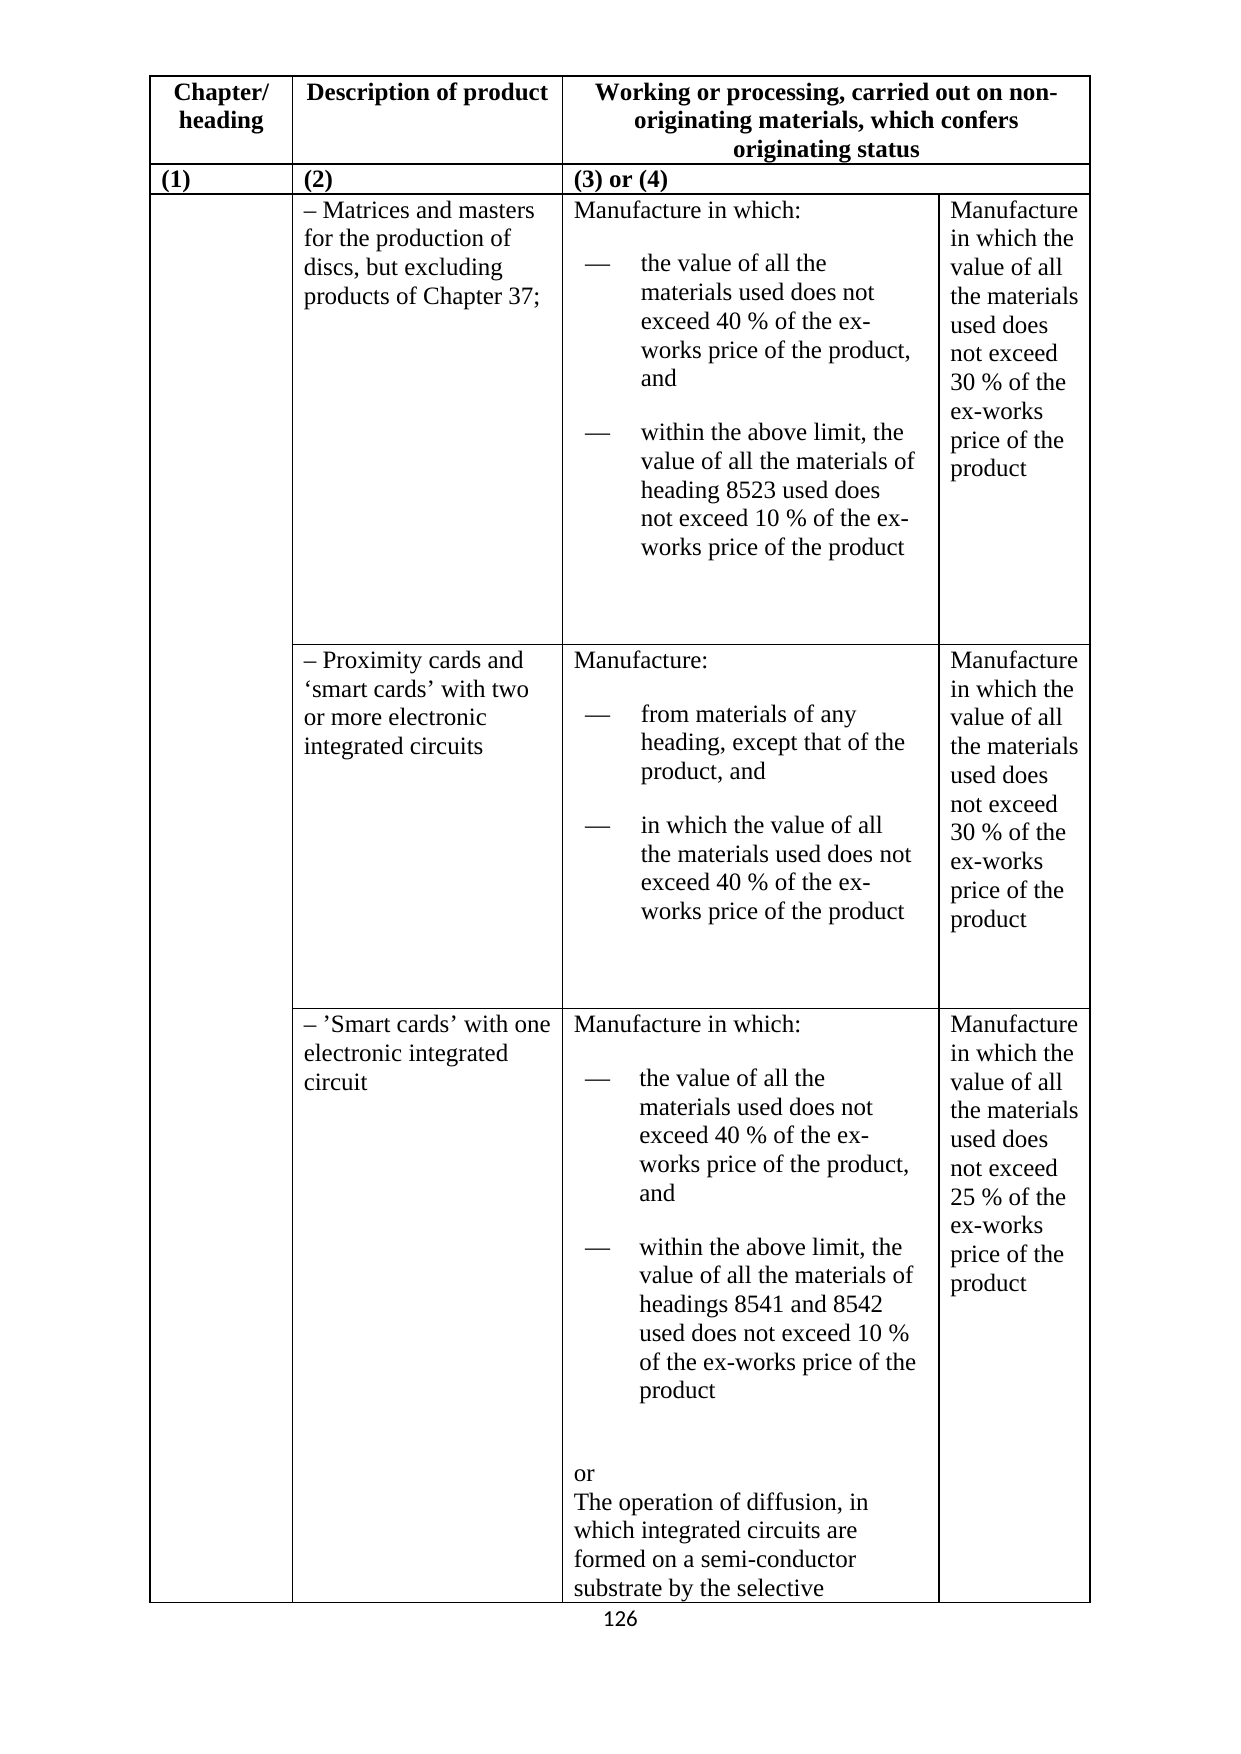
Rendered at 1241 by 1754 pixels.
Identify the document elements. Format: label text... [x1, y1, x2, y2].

table_header — [574, 1063, 628, 1232]
table_cell Manufacture in which the value of all the materials used does not exceed 25 % of the ex-works price of the product [940, 1009, 1089, 1602]
table_cell – Matrices and masters for the production of discs, but excluding products of Chapter 37; [293, 195, 562, 643]
table_cell Manufacture in which the value of all the materials used does not exceed 30 % of the ex-works price of the product [940, 645, 1089, 1007]
table_cell (1) [151, 165, 292, 193]
table_cell [151, 644, 292, 1007]
table_header — [574, 249, 629, 417]
table_header from materials of any heading, except that of the product, and [629, 699, 928, 810]
table_cell — [574, 1232, 628, 1429]
table_cell within the above limit, the value of all the materials of heading 8523 used does not exceed 10 % of the ex-works price of the product [629, 417, 928, 586]
table_cell (3) or (4) [563, 165, 1089, 193]
table_cell [151, 1008, 292, 1602]
table_cell in which the value of all the materials used does not exceed 40 % of the ex-works price of the product [629, 810, 928, 950]
table_header the value of all the materials used does not exceed 40 % of the ex-works price of the product, and [629, 249, 928, 417]
table_cell Manufacture: [563, 645, 938, 1007]
table_cell (2) [293, 165, 562, 193]
table_header the value of all the materials used does not exceed 40 % of the ex-works price of the product, and [628, 1063, 928, 1232]
table_cell [151, 195, 292, 643]
table_cell – ’Smart cards’ with one electronic integrated circuit [293, 1009, 562, 1602]
table_cell Manufacture in which: or The operation of diffusion, in which integrated circuits are formed on a semi-conductor substrate by the selective [563, 1009, 938, 1602]
table_cell — [574, 417, 629, 586]
table_cell Manufacture in which: [563, 195, 938, 643]
table_header Working or processing, carried out on non-originating materials, which confers originating status [563, 77, 1089, 163]
table_cell — [574, 810, 629, 950]
table_cell – Proximity cards and ‘smart cards’ with two or more electronic integrated circuits [293, 645, 562, 1007]
table_cell Manufacture in which the value of all the materials used does not exceed 30 % of the ex-works price of the product [940, 195, 1089, 643]
table_header Chapter/ heading [151, 77, 292, 163]
table_cell within the above limit, the value of all the materials of headings 8541 and 8542 used does not exceed 10 % of the ex-works price of the product [628, 1232, 928, 1429]
table_header Description of product [293, 77, 562, 163]
table_header — [574, 699, 629, 810]
